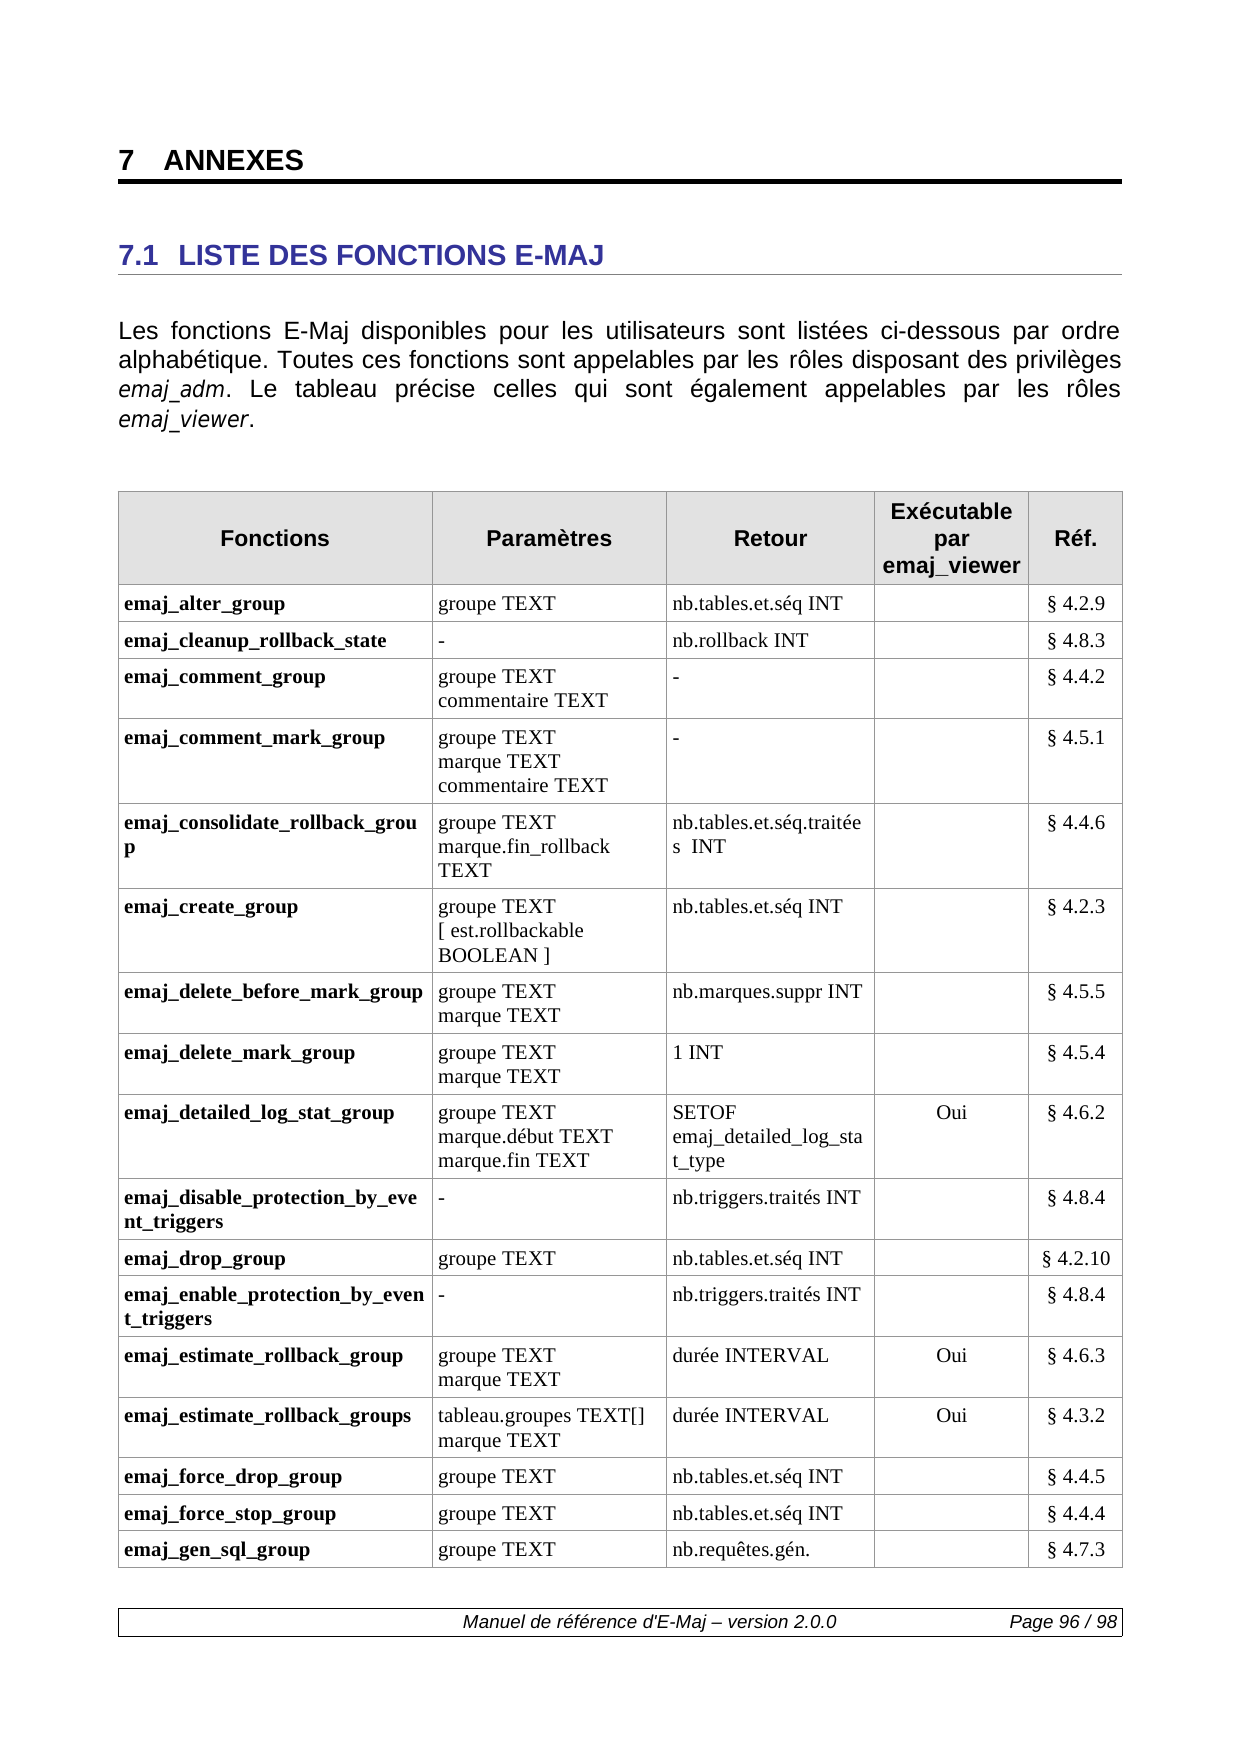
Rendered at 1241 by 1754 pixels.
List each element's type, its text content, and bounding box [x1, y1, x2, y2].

table_cell groupe TEXT [433, 1458, 666, 1494]
table_cell groupe TEXT commentaire TEXT [433, 659, 666, 718]
table_cell § 4.8.4 [1029, 1179, 1122, 1239]
table_cell nb.triggers.traités INT [667, 1179, 874, 1239]
subtitle Liste des fonctions E-Maj [118, 238, 1122, 274]
table_cell groupe TEXT [ est.rollbackable BOOLEAN ] [433, 889, 666, 972]
table_cell tableau.groupes TEXT[] marque TEXT [433, 1398, 666, 1457]
table_cell nb.rollback INT [667, 622, 874, 657]
table_cell nb.tables.et.séq INT [667, 1495, 874, 1530]
table_cell emaj_drop_group [119, 1240, 432, 1275]
table_cell § 4.2.9 [1029, 585, 1122, 621]
table_cell emaj_estimate_rollback_groups [119, 1398, 432, 1457]
table_cell nb.triggers.traités INT [667, 1276, 874, 1336]
table_cell groupe TEXT marque.fin_rollback TEXT [433, 804, 666, 887]
table_cell emaj_delete_mark_group [119, 1034, 432, 1093]
table_cell [875, 1276, 1028, 1336]
table_cell emaj_consolidate_rollback_group [119, 804, 432, 887]
table_cell [875, 804, 1028, 887]
table_cell - [433, 1179, 666, 1239]
table_cell [875, 1240, 1028, 1275]
table_cell SETOF emaj_detailed_log_stat_type [667, 1095, 874, 1178]
table_cell [875, 659, 1028, 718]
table_cell § 4.6.2 [1029, 1095, 1122, 1178]
table_header Fonctions [119, 492, 432, 584]
table_cell emaj_force_stop_group [119, 1495, 432, 1530]
table_cell § 4.4.5 [1029, 1458, 1122, 1494]
table_cell nb.marques.suppr INT [667, 973, 874, 1033]
table_header Paramètres [433, 492, 666, 584]
table_cell § 4.8.4 [1029, 1276, 1122, 1336]
table_cell groupe TEXT [433, 1495, 666, 1530]
table_cell [875, 1034, 1028, 1093]
table_cell § 4.5.5 [1029, 973, 1122, 1033]
table_cell emaj_cleanup_rollback_state [119, 622, 432, 657]
table_cell emaj_estimate_rollback_group [119, 1337, 432, 1397]
table_cell nb.tables.et.séq INT [667, 1240, 874, 1275]
table_cell § 4.3.2 [1029, 1398, 1122, 1457]
table_cell § 4.7.3 [1029, 1531, 1122, 1567]
table_cell [875, 973, 1028, 1033]
table_cell groupe TEXT [433, 1240, 666, 1275]
table_cell emaj_enable_protection_by_event_triggers [119, 1276, 432, 1336]
table_cell nb.tables.et.séq.traitées INT [667, 804, 874, 887]
table_cell durée INTERVAL [667, 1398, 874, 1457]
table_cell emaj_disable_protection_by_event_triggers [119, 1179, 432, 1239]
table_cell groupe TEXT marque TEXT [433, 1034, 666, 1093]
table_cell durée INTERVAL [667, 1337, 874, 1397]
table_header Réf. [1029, 492, 1122, 584]
table_cell groupe TEXT marque TEXT [433, 1337, 666, 1397]
table_cell Oui [875, 1095, 1028, 1178]
text Les fonctions E-Maj disponibles pour les utilisateurs sont listées ci-dessous par ordre alphabétique. Toutes ces fonctions sont appelables par les rôles disposant des privilèges emaj_adm. Le tableau précise celles qui sont également appelables par les rôles emaj_viewer. [118, 316, 1122, 432]
table_header Retour [667, 492, 874, 584]
table_cell § 4.2.3 [1029, 889, 1122, 972]
table_cell emaj_detailed_log_stat_group [119, 1095, 432, 1178]
table_cell [875, 889, 1028, 972]
table_cell [875, 1495, 1028, 1530]
table_cell [875, 1179, 1028, 1239]
table_cell [875, 585, 1028, 621]
table_cell emaj_comment_mark_group [119, 719, 432, 803]
table_cell groupe TEXT marque TEXT [433, 973, 666, 1033]
table_header Exécutable par emaj_viewer [875, 492, 1028, 584]
table_cell - [433, 622, 666, 657]
table_cell groupe TEXT marque TEXT commentaire TEXT [433, 719, 666, 803]
table_cell Oui [875, 1398, 1028, 1457]
table_cell emaj_alter_group [119, 585, 432, 621]
table_cell groupe TEXT [433, 1531, 666, 1567]
table_cell § 4.4.4 [1029, 1495, 1122, 1530]
table_cell - [667, 659, 874, 718]
table_cell § 4.2.10 [1029, 1240, 1122, 1275]
table_cell nb.tables.et.séq INT [667, 889, 874, 972]
subtitle Annexes [118, 143, 1122, 179]
table_cell emaj_create_group [119, 889, 432, 972]
table_cell [875, 622, 1028, 657]
table_cell Oui [875, 1337, 1028, 1397]
table_cell nb.tables.et.séq INT [667, 585, 874, 621]
table_cell - [667, 719, 874, 803]
table_cell groupe TEXT [433, 585, 666, 621]
table_cell § 4.5.1 [1029, 719, 1122, 803]
table_cell emaj_force_drop_group [119, 1458, 432, 1494]
table_cell [875, 1531, 1028, 1567]
table_cell - [433, 1276, 666, 1336]
table_cell § 4.4.6 [1029, 804, 1122, 887]
table_cell groupe TEXT marque.début TEXT marque.fin TEXT [433, 1095, 666, 1178]
table_cell emaj_delete_before_mark_group [119, 973, 432, 1033]
table_cell emaj_gen_sql_group [119, 1531, 432, 1567]
table_cell [875, 719, 1028, 803]
table_cell § 4.6.3 [1029, 1337, 1122, 1397]
table_cell nb.requêtes.gén. [667, 1531, 874, 1567]
table_cell § 4.5.4 [1029, 1034, 1122, 1093]
table_cell § 4.4.2 [1029, 659, 1122, 718]
table_cell 1 INT [667, 1034, 874, 1093]
table_cell emaj_comment_group [119, 659, 432, 718]
table_cell § 4.8.3 [1029, 622, 1122, 657]
table_cell nb.tables.et.séq INT [667, 1458, 874, 1494]
table_cell [875, 1458, 1028, 1494]
